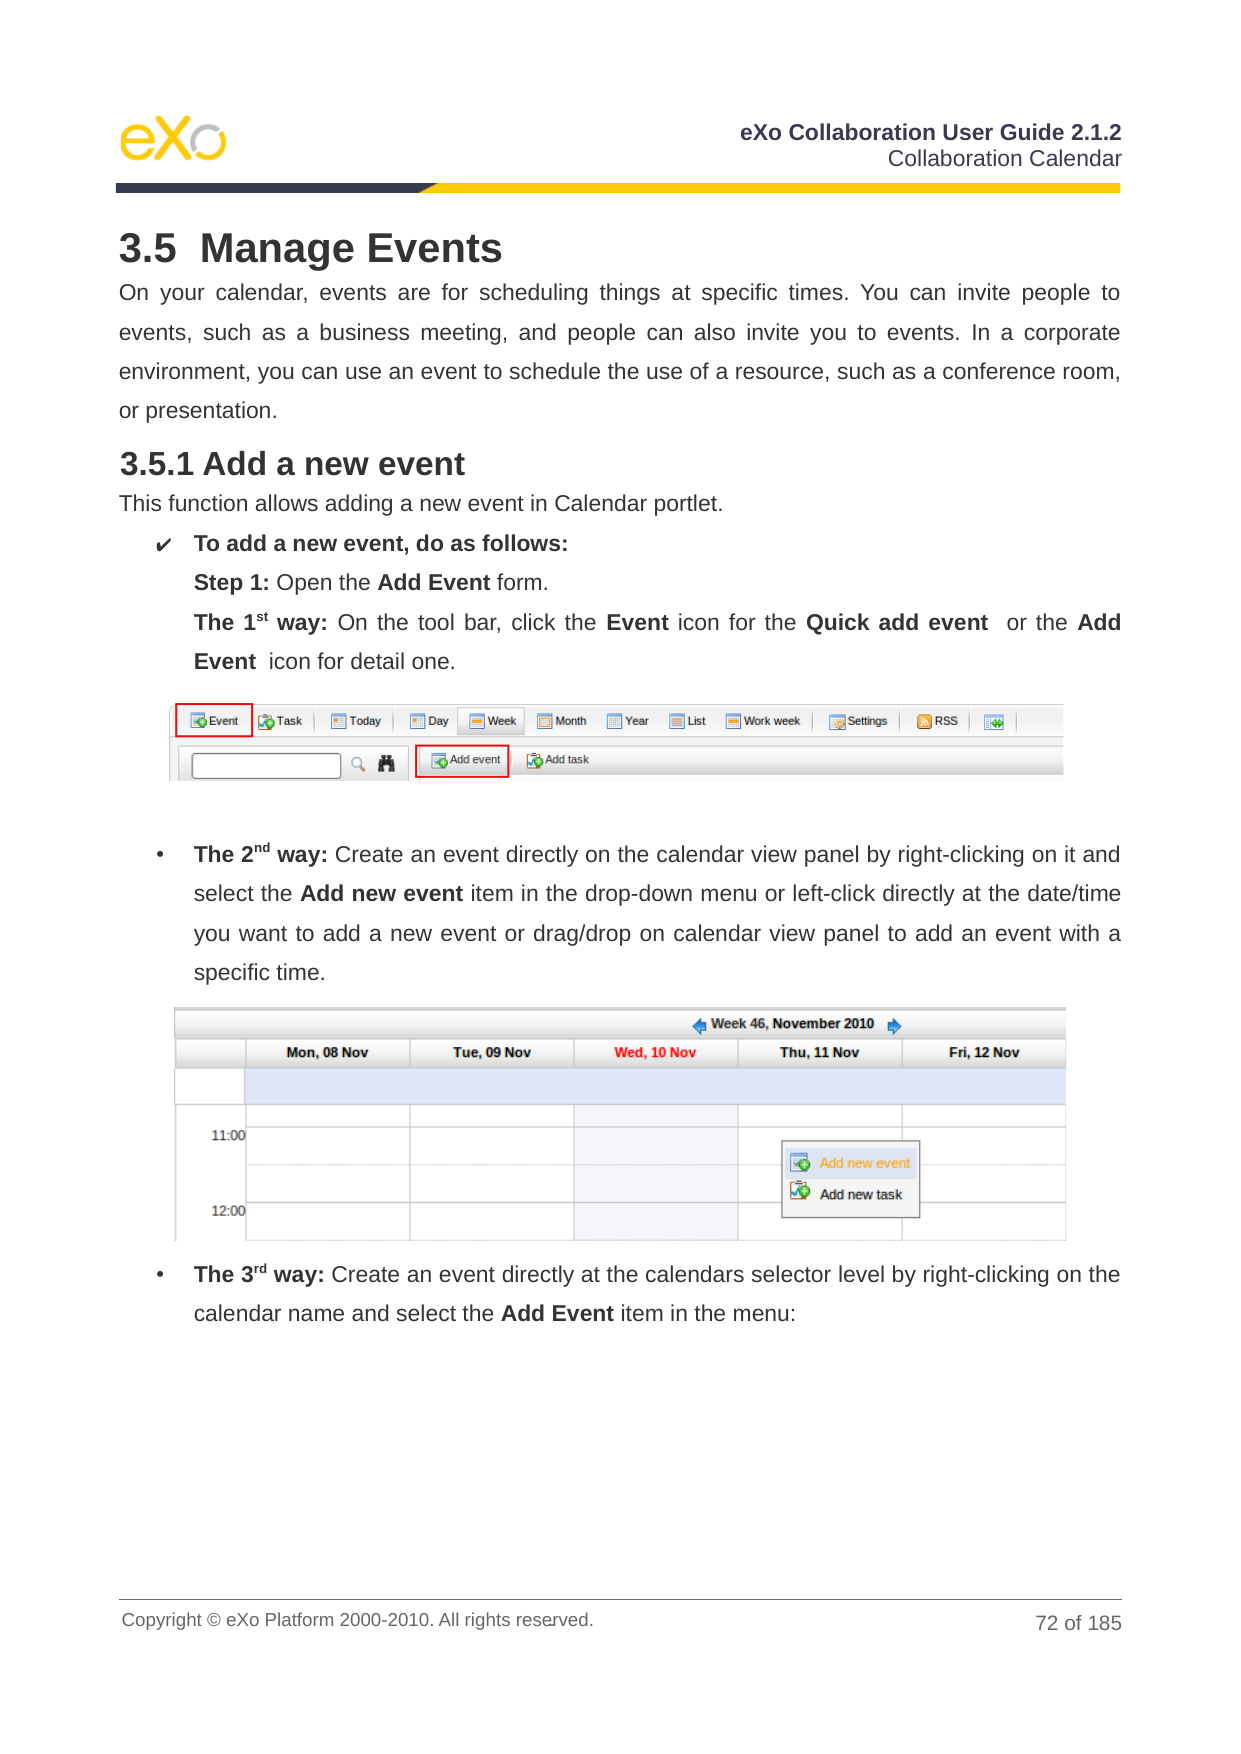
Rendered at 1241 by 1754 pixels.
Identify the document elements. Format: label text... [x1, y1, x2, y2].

picture [166, 702, 1064, 781]
list This function allows adding a new event in Calendar portlet. [81, 490, 1122, 517]
list The 1st way: On the tool bar, click the Event icon for the Quick add event or the Add Event icon for detail one. [156, 609, 1122, 674]
list The 2nd way: Create an event directly on the calendar view panel by right-clicking on it and select the Add new event item in the drop-down menu or left-click directly at the date/time you want to add a new event or drag/drop on calendar view panel to add an event with a specific time. [156, 841, 1122, 985]
picture [120, 115, 227, 161]
list Step 1: Open the Add Event form. [156, 569, 1122, 596]
picture [115, 183, 1121, 193]
subtitle Add a new event [118, 444, 1122, 483]
picture [174, 1007, 1067, 1241]
subtitle Manage Events [118, 223, 1122, 271]
list The 3rd way: Create an event directly at the calendars selector level by right-clicking on the calendar name and select the Add Event item in the menu: [156, 1241, 1122, 1327]
text On your calendar, events are for scheduling things at specific times. You can invite people to events, such as a business meeting, and people can also invite you to events. In a corporate environment, you can use an event to schedule the use of a resource, such as a conference room, or presentation. [118, 279, 1122, 424]
list To add a new event, do as follows: [156, 530, 1122, 556]
